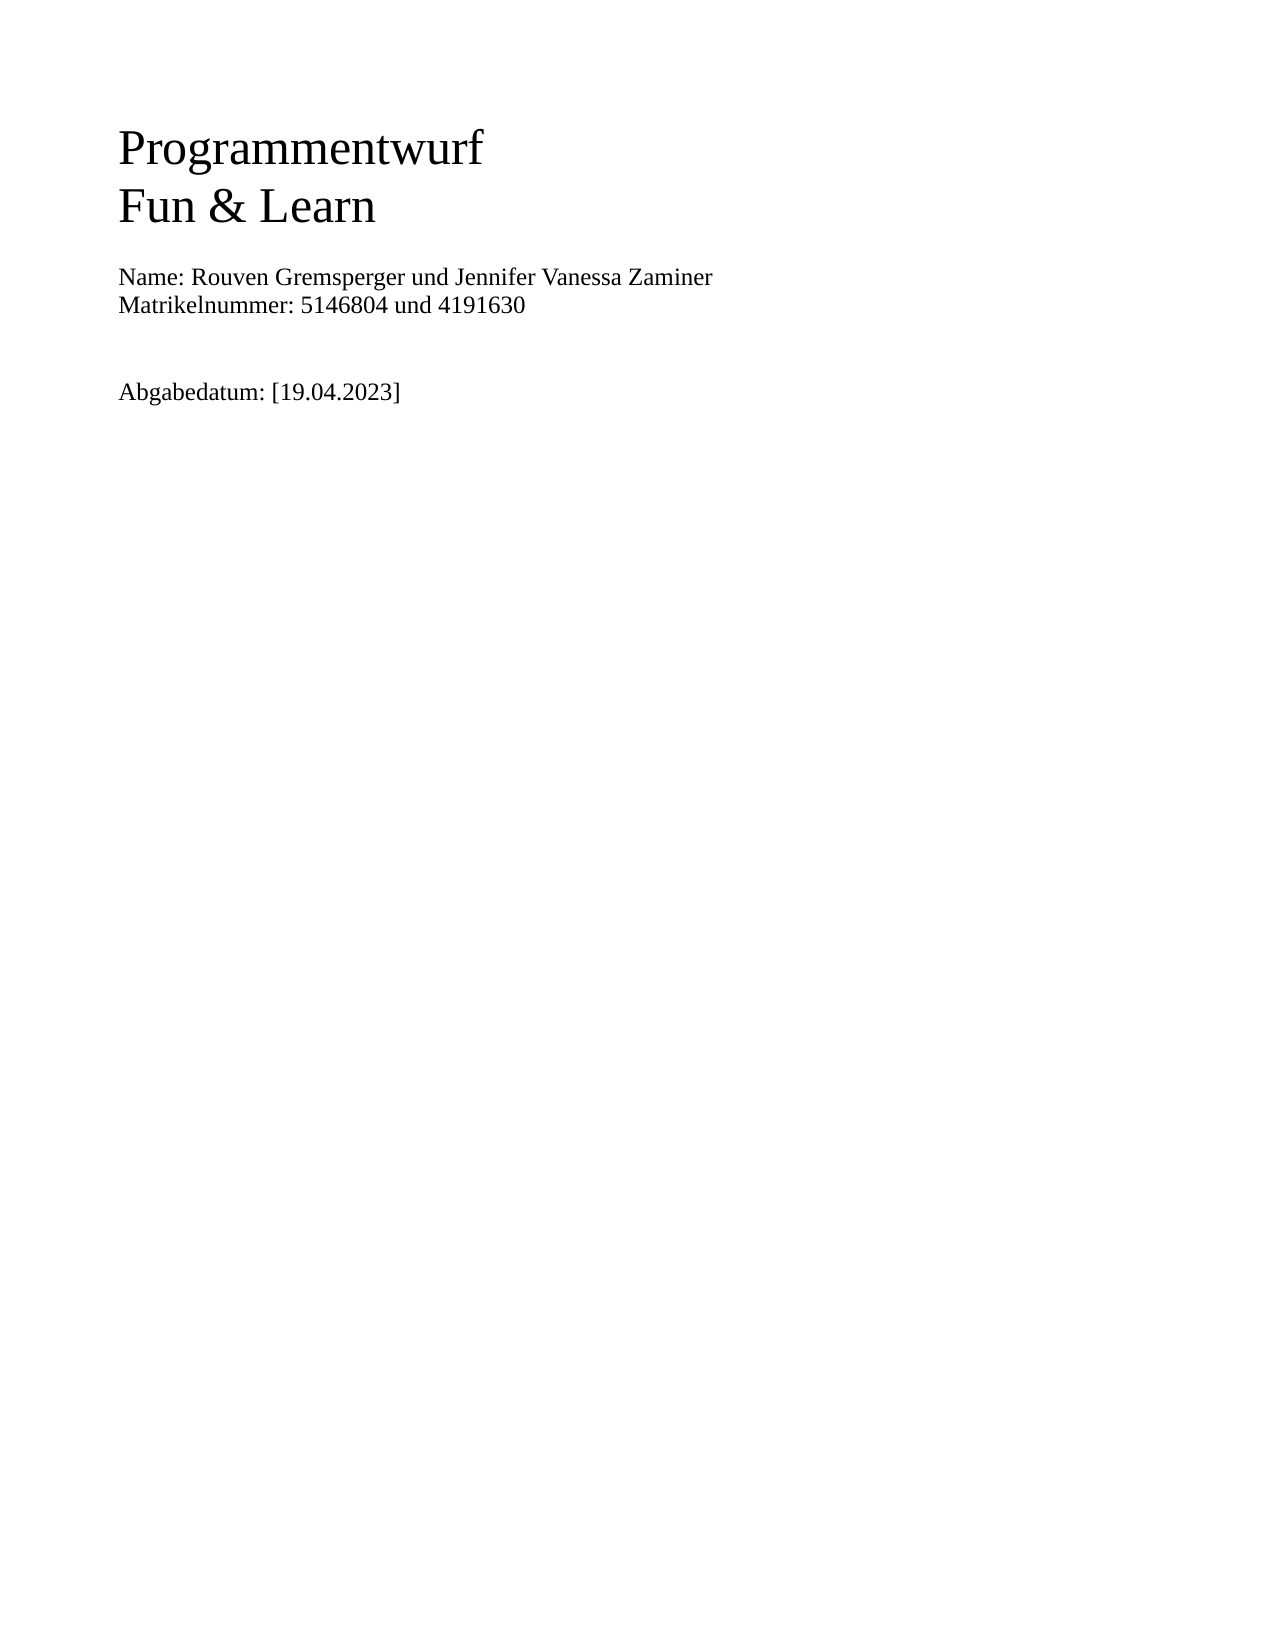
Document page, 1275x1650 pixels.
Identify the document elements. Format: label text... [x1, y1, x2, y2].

text Name: Rouven Gremsperger und Jennifer Vanessa Zaminer Matrikelnummer: 5146804 und 4191630 [118, 262, 1157, 319]
text Programmentwurf [118, 118, 1157, 176]
text Abgabedatum: [19.04.2023] [118, 377, 1157, 406]
text Fun & Learn [118, 176, 1157, 233]
